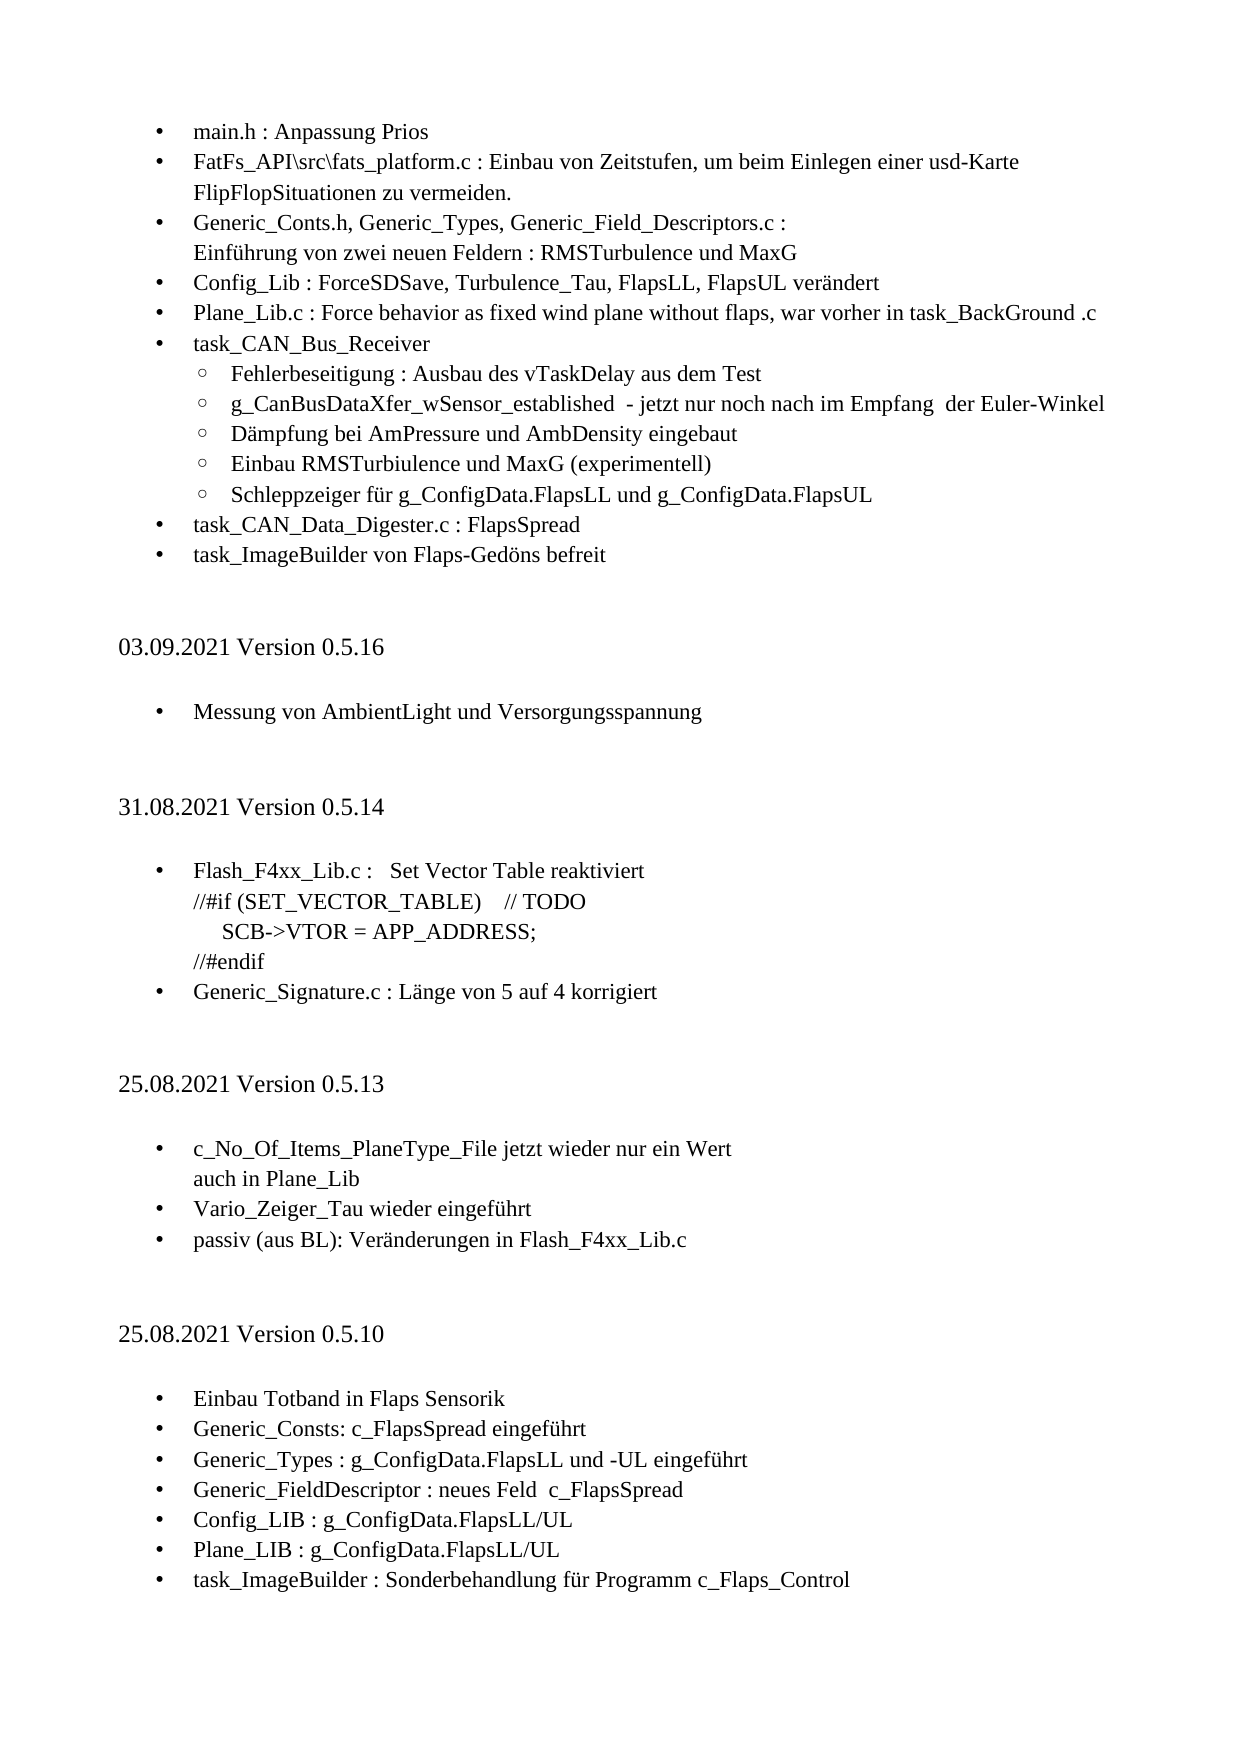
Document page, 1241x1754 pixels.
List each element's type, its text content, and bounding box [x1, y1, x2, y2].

list Einbau Totband in Flaps Sensorik [156, 1385, 1122, 1412]
list Generic_Conts.h, Generic_Types, Generic_Field_Descriptors.c : Einführung von zwei neuen Feldern : RMSTurbulence und MaxG [156, 209, 1122, 265]
list Config_LIB : g_ConfigData.FlapsLL/UL [156, 1506, 1122, 1532]
list Generic_Consts: c_FlapsSpread eingeführt [156, 1415, 1122, 1442]
list task_CAN_Data_Digester.c : FlapsSpread [156, 511, 1122, 537]
list Schleppzeiger für g_ConfigData.FlapsLL und g_ConfigData.FlapsUL [193, 481, 1122, 507]
list task_CAN_Bus_Receiver [156, 329, 1122, 356]
list g_CanBusDataXfer_wSensor_established - jetzt nur noch nach im Empfang der Euler-Winkel [193, 390, 1122, 416]
list main.h : Anpassung Prios [156, 118, 1122, 144]
list Plane_LIB : g_ConfigData.FlapsLL/UL [156, 1536, 1122, 1563]
list Einbau RMSTurbiulence und MaxG (experimentell) [193, 450, 1122, 477]
list Fehlerbeseitigung : Ausbau des vTaskDelay aus dem Test [193, 360, 1122, 386]
list task_ImageBuilder von Flaps-Gedöns befreit [156, 541, 1122, 567]
text 25.08.2021 Version 0.5.10 [118, 1319, 1122, 1381]
list Flash_F4xx_Lib.c : Set Vector Table reaktiviert //#if (SET_VECTOR_TABLE) // TODO SCB->VTOR = APP_ADDRESS; //#endif [156, 858, 1122, 974]
list Config_Lib : ForceSDSave, Turbulence_Tau, FlapsLL, FlapsUL verändert [156, 269, 1122, 296]
list Plane_Lib.c : Force behavior as fixed wind plane without flaps, war vorher in task_BackGround .c [156, 299, 1122, 326]
list FatFs_API\src\fats_platform.c : Einbau von Zeitstufen, um beim Einlegen einer usd-Karte FlipFlopSituationen zu vermeiden. [156, 148, 1122, 205]
list passiv (aus BL): Veränderungen in Flash_F4xx_Lib.c [156, 1226, 1122, 1252]
list c_No_Of_Items_PlaneType_File jetzt wieder nur ein Wert auch in Plane_Lib [156, 1135, 1122, 1192]
list Generic_Types : g_ConfigData.FlapsLL und -UL eingeführt [156, 1446, 1122, 1472]
text 25.08.2021 Version 0.5.13 [118, 1069, 1122, 1131]
text 03.09.2021 Version 0.5.16 [118, 632, 1122, 693]
list Vario_Zeiger_Tau wieder eingeführt [156, 1196, 1122, 1222]
list Messung von AmbientLight und Versorgungsspannung [156, 698, 1122, 787]
list task_ImageBuilder : Sonderbehandlung für Programm c_Flaps_Control [156, 1566, 1122, 1593]
text 31.08.2021 Version 0.5.14 [118, 792, 1122, 853]
list Dämpfung bei AmPressure und AmbDensity eingebaut [193, 420, 1122, 447]
list Generic_Signature.c : Länge von 5 auf 4 korrigiert [156, 978, 1122, 1065]
list Generic_FieldDescriptor : neues Feld c_FlapsSpread [156, 1476, 1122, 1502]
